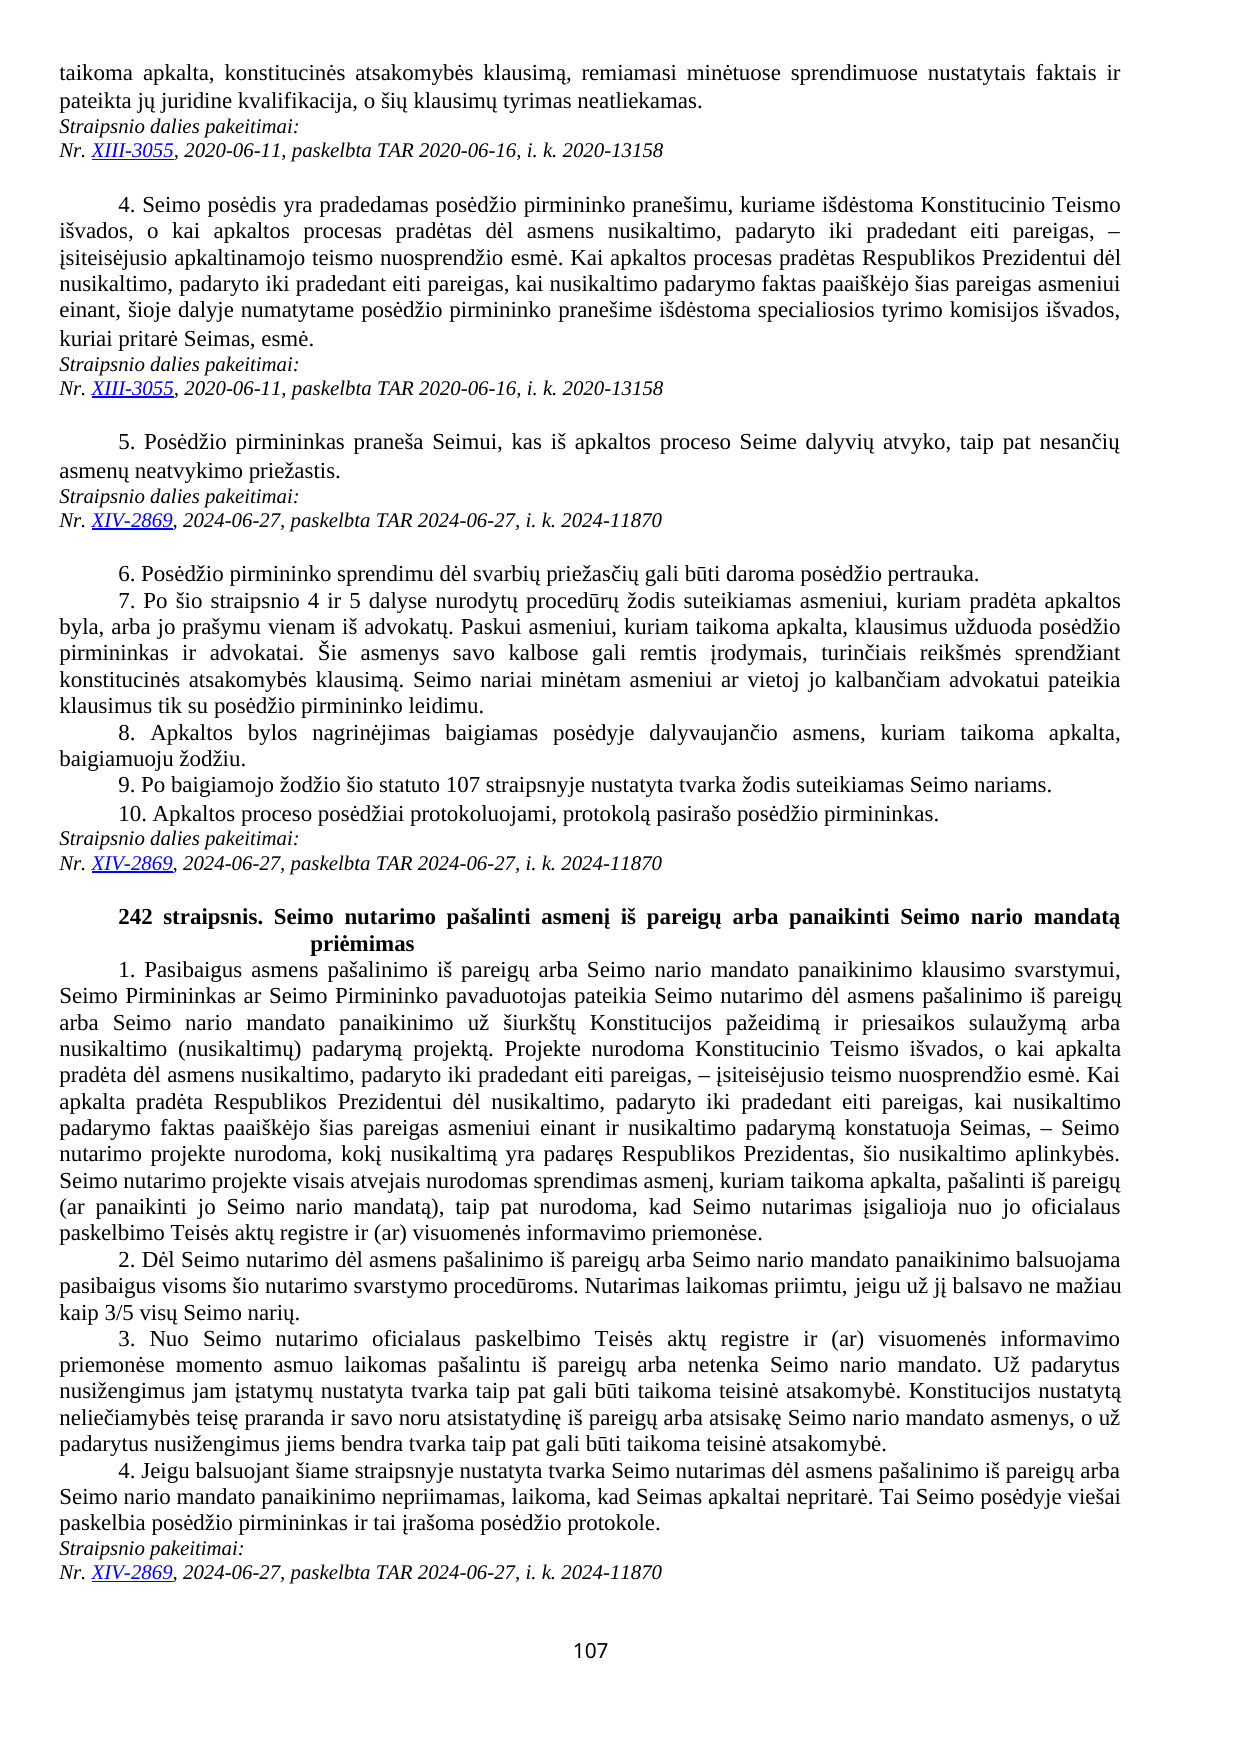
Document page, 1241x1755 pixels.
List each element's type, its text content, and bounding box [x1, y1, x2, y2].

text Nr. XIV-2869, 2024-06-27, paskelbta TAR 2024-06-27, i. k. 2024-11870 [59, 508, 1122, 532]
text Nr. XIII-3055, 2020-06-11, paskelbta TAR 2020-06-16, i. k. 2020-13158 [59, 376, 1122, 400]
text 1. Pasibaigus asmens pašalinimo iš pareigų arba Seimo nario mandato panaikinimo klausimo svarstymui, Seimo Pirmininkas ar Seimo Pirmininko pavaduotojas pateikia Seimo nutarimo dėl asmens pašalinimo iš pareigų arba Seimo nario mandato panaikinimo už šiurkštų Konstitucijos pažeidimą ir priesaikos sulaužymą arba nusikaltimo (nusikaltimų) padarymą projektą. Projekte nurodoma Konstitucinio Teismo išvados, o kai apkalta pradėta dėl asmens nusikaltimo, padaryto iki pradedant eiti pareigas, – įsiteisėjusio teismo nuosprendžio esmė. Kai apkalta pradėta Respublikos Prezidentui dėl nusikaltimo, padaryto iki pradedant eiti pareigas, kai nusikaltimo padarymo faktas paaiškėjo šias pareigas asmeniui einant ir nusikaltimo padarymą konstatuoja Seimas, – Seimo nutarimo projekte nurodoma, kokį nusikaltimą yra padaręs Respublikos Prezidentas, šio nusikaltimo aplinkybės. Seimo nutarimo projekte visais atvejais nurodomas sprendimas asmenį, kuriam taikoma apkalta, pašalinti iš pareigų (ar panaikinti jo Seimo nario mandatą), taip pat nurodoma, kad Seimo nutarimas įsigalioja nuo jo oficialaus paskelbimo Teisės aktų registre ir (ar) visuomenės informavimo priemonėse. [59, 956, 1122, 1246]
text Nr. XIII-3055, 2020-06-11, paskelbta TAR 2020-06-16, i. k. 2020-13158 [59, 138, 1122, 162]
text 2. Dėl Seimo nutarimo dėl asmens pašalinimo iš pareigų arba Seimo nario mandato panaikinimo balsuojama pasibaigus visoms šio nutarimo svarstymo procedūroms. Nutarimas laikomas priimtu, jeigu už jį balsavo ne mažiau kaip 3/5 visų Seimo narių. [59, 1246, 1122, 1325]
text Straipsnio dalies pakeitimai: [59, 483, 1122, 508]
text 4. Seimo posėdis yra pradedamas posėdžio pirmininko pranešimu, kuriame išdėstoma Konstitucinio Teismo išvados, o kai apkaltos procesas pradėtas dėl asmens nusikaltimo, padaryto iki pradedant eiti pareigas, – įsiteisėjusio apkaltinamojo teismo nuosprendžio esmė. Kai apkaltos procesas pradėtas Respublikos Prezidentui dėl nusikaltimo, padaryto iki pradedant eiti pareigas, kai nusikaltimo padarymo faktas paaiškėjo šias pareigas asmeniui einant, šioje dalyje numatytame posėdžio pirmininko pranešime išdėstoma specialiosios tyrimo komisijos išvados, kuriai pritarė Seimas, esmė. [59, 191, 1122, 352]
text Straipsnio dalies pakeitimai: [59, 114, 1122, 138]
text 7. Po šio straipsnio 4 ir 5 dalyse nurodytų procedūrų žodis suteikiamas asmeniui, kuriam pradėta apkaltos byla, arba jo prašymu vienam iš advokatų. Paskui asmeniui, kuriam taikoma apkalta, klausimus užduoda posėdžio pirmininkas ir advokatai. Šie asmenys savo kalbose gali remtis įrodymais, turinčiais reikšmės sprendžiant konstitucinės atsakomybės klausimą. Seimo nariai minėtam asmeniui ar vietoj jo kalbančiam advokatui pateikia klausimus tik su posėdžio pirmininko leidimu. [59, 587, 1122, 718]
text 8. Apkaltos bylos nagrinėjimas baigiamas posėdyje dalyvaujančio asmens, kuriam taikoma apkalta, baigiamuoju žodžiu. [59, 718, 1122, 771]
text Straipsnio dalies pakeitimai: [59, 826, 1122, 850]
text 5. Posėdžio pirmininkas praneša Seimui, kas iš apkaltos proceso Seime dalyvių atvyko, taip pat nesančių asmenų neatvykimo priežastis. [59, 428, 1122, 483]
text 9. Po baigiamojo žodžio šio statuto 107 straipsnyje nustatyta tvarka žodis suteikiamas Seimo nariams. [59, 771, 1122, 798]
text taikoma apkalta, konstitucinės atsakomybės klausimą, remiamasi minėtuose sprendimuose nustatytais faktais ir pateikta jų juridine kvalifikacija, o šių klausimų tyrimas neatliekamas. [59, 59, 1122, 114]
text 6. Posėdžio pirmininko sprendimu dėl svarbių priežasčių gali būti daroma posėdžio pertrauka. [59, 560, 1122, 587]
text 4. Jeigu balsuojant šiame straipsnyje nustatyta tvarka Seimo nutarimas dėl asmens pašalinimo iš pareigų arba Seimo nario mandato panaikinimo nepriimamas, laikoma, kad Seimas apkaltai nepritarė. Tai Seimo posėdyje viešai paskelbia posėdžio pirmininkas ir tai įrašoma posėdžio protokole. [59, 1457, 1122, 1536]
text 10. Apkaltos proceso posėdžiai protokoluojami, protokolą pasirašo posėdžio pirmininkas. [59, 798, 1122, 826]
text Straipsnio dalies pakeitimai: [59, 352, 1122, 376]
text Nr. XIV-2869, 2024-06-27, paskelbta TAR 2024-06-27, i. k. 2024-11870 [59, 1560, 1122, 1584]
text Nr. XIV-2869, 2024-06-27, paskelbta TAR 2024-06-27, i. k. 2024-11870 [59, 850, 1122, 874]
text 3. Nuo Seimo nutarimo oficialaus paskelbimo Teisės aktų registre ir (ar) visuomenės informavimo priemonėse momento asmuo laikomas pašalintu iš pareigų arba netenka Seimo nario mandato. Už padarytus nusižengimus jam įstatymų nustatyta tvarka taip pat gali būti taikoma teisinė atsakomybė. Konstitucijos nustatytą neliečiamybės teisę praranda ir savo noru atsistatydinę iš pareigų arba atsisakę Seimo nario mandato asmenys, o už padarytus nusižengimus jiems bendra tvarka taip pat gali būti taikoma teisinė atsakomybė. [59, 1325, 1122, 1457]
text Straipsnio pakeitimai: [59, 1536, 1122, 1560]
text 242 straipsnis. Seimo nutarimo pašalinti asmenį iš pareigų arba panaikinti Seimo nario mandatą priėmimas [118, 903, 1122, 956]
